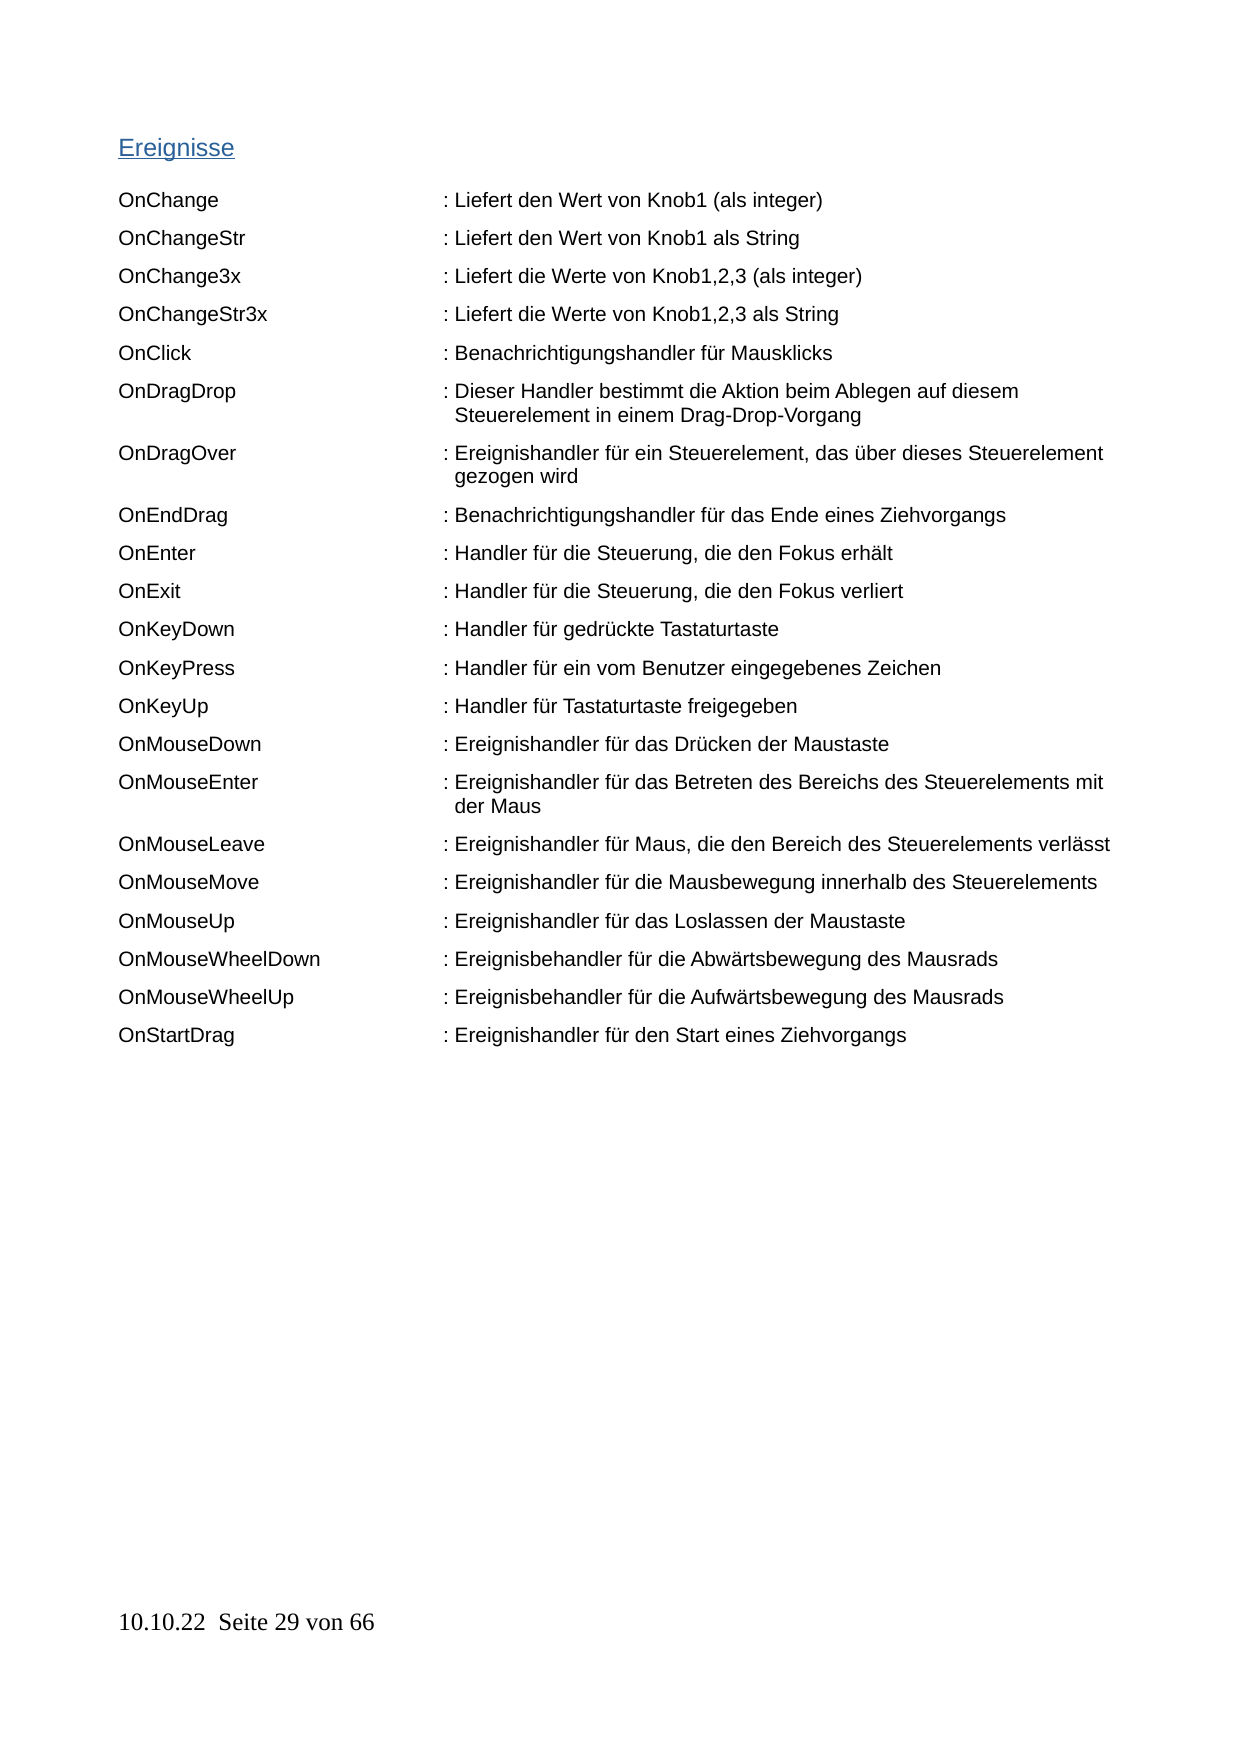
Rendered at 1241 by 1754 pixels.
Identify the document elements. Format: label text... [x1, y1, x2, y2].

text OnChange : Liefert den Wert von Knob1 (als integer) [118, 188, 1122, 212]
text OnMouseDown : Ereignishandler für das Drücken der Maustaste [118, 733, 1122, 756]
text OnStartDrag : Ereignishandler für den Start eines Ziehvorgangs [118, 1024, 1122, 1047]
text OnEnter : Handler für die Steuerung, die den Fokus erhält [118, 541, 1122, 565]
text OnKeyUp : Handler für Tastaturtaste freigegeben [118, 694, 1122, 718]
text OnKeyPress : Handler für ein vom Benutzer eingegebenes Zeichen [118, 656, 1122, 680]
text OnMouseEnter : Ereignishandler für das Betreten des Bereichs des Steuerelements mit der Maus [118, 771, 1122, 818]
text OnClick : Benachrichtigungshandler für Mausklicks [118, 341, 1122, 365]
subtitle Ereignisse [118, 133, 1122, 161]
text OnMouseUp : Ereignishandler für das Loslassen der Maustaste [118, 909, 1122, 933]
text OnKeyDown : Handler für gedrückte Tastaturtaste [118, 618, 1122, 642]
text OnExit : Handler für die Steuerung, die den Fokus verliert [118, 580, 1122, 603]
text OnChangeStr : Liefert den Wert von Knob1 als String [118, 227, 1122, 250]
text OnMouseWheelUp : Ereignisbehandler für die Aufwärtsbewegung des Mausrads [118, 986, 1122, 1009]
text OnMouseLeave : Ereignishandler für Maus, die den Bereich des Steuerelements verlässt [118, 833, 1122, 856]
text OnDragOver : Ereignishandler für ein Steuerelement, das über dieses Steuerelement gezogen wird [118, 441, 1122, 489]
text OnEndDrag : Benachrichtigungshandler für das Ende eines Ziehvorgangs [118, 503, 1122, 527]
text OnChangeStr3x : Liefert die Werte von Knob1,2,3 als String [118, 303, 1122, 327]
text OnDragDrop : Dieser Handler bestimmt die Aktion beim Ablegen auf diesem Steuerelement in einem Drag-Drop-Vorgang [118, 379, 1122, 427]
text OnMouseMove : Ereignishandler für die Mausbewegung innerhalb des Steuerelements [118, 871, 1122, 894]
text OnChange3x : Liefert die Werte von Knob1,2,3 (als integer) [118, 265, 1122, 288]
text OnMouseWheelDown : Ereignisbehandler für die Abwärtsbewegung des Mausrads [118, 947, 1122, 971]
